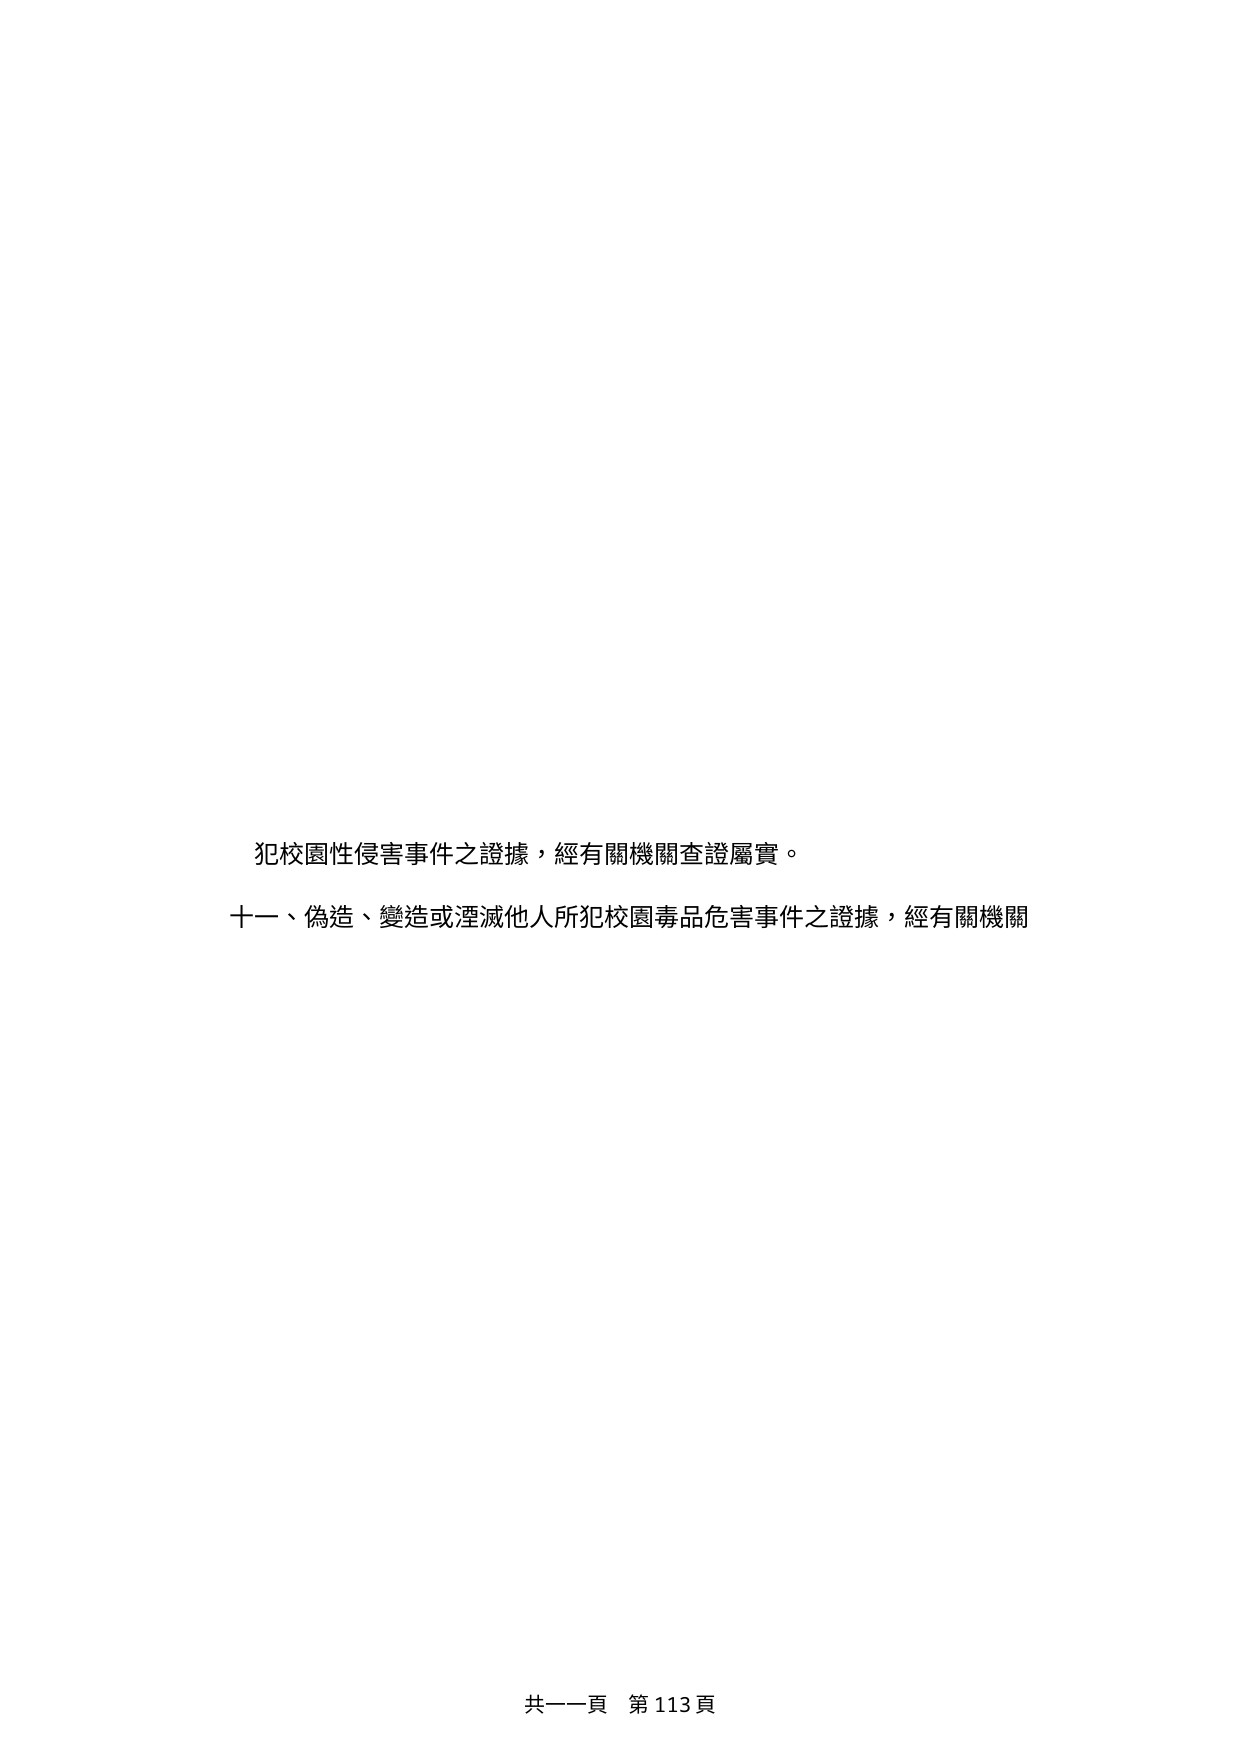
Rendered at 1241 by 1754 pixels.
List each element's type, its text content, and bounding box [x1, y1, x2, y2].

text 十一、偽造、變造或湮滅他人所犯校園毒品危害事件之證據，經有關機關 [118, 874, 1122, 936]
text 犯校園性侵害事件之證據，經有關機關查證屬實。 [118, 811, 1122, 874]
